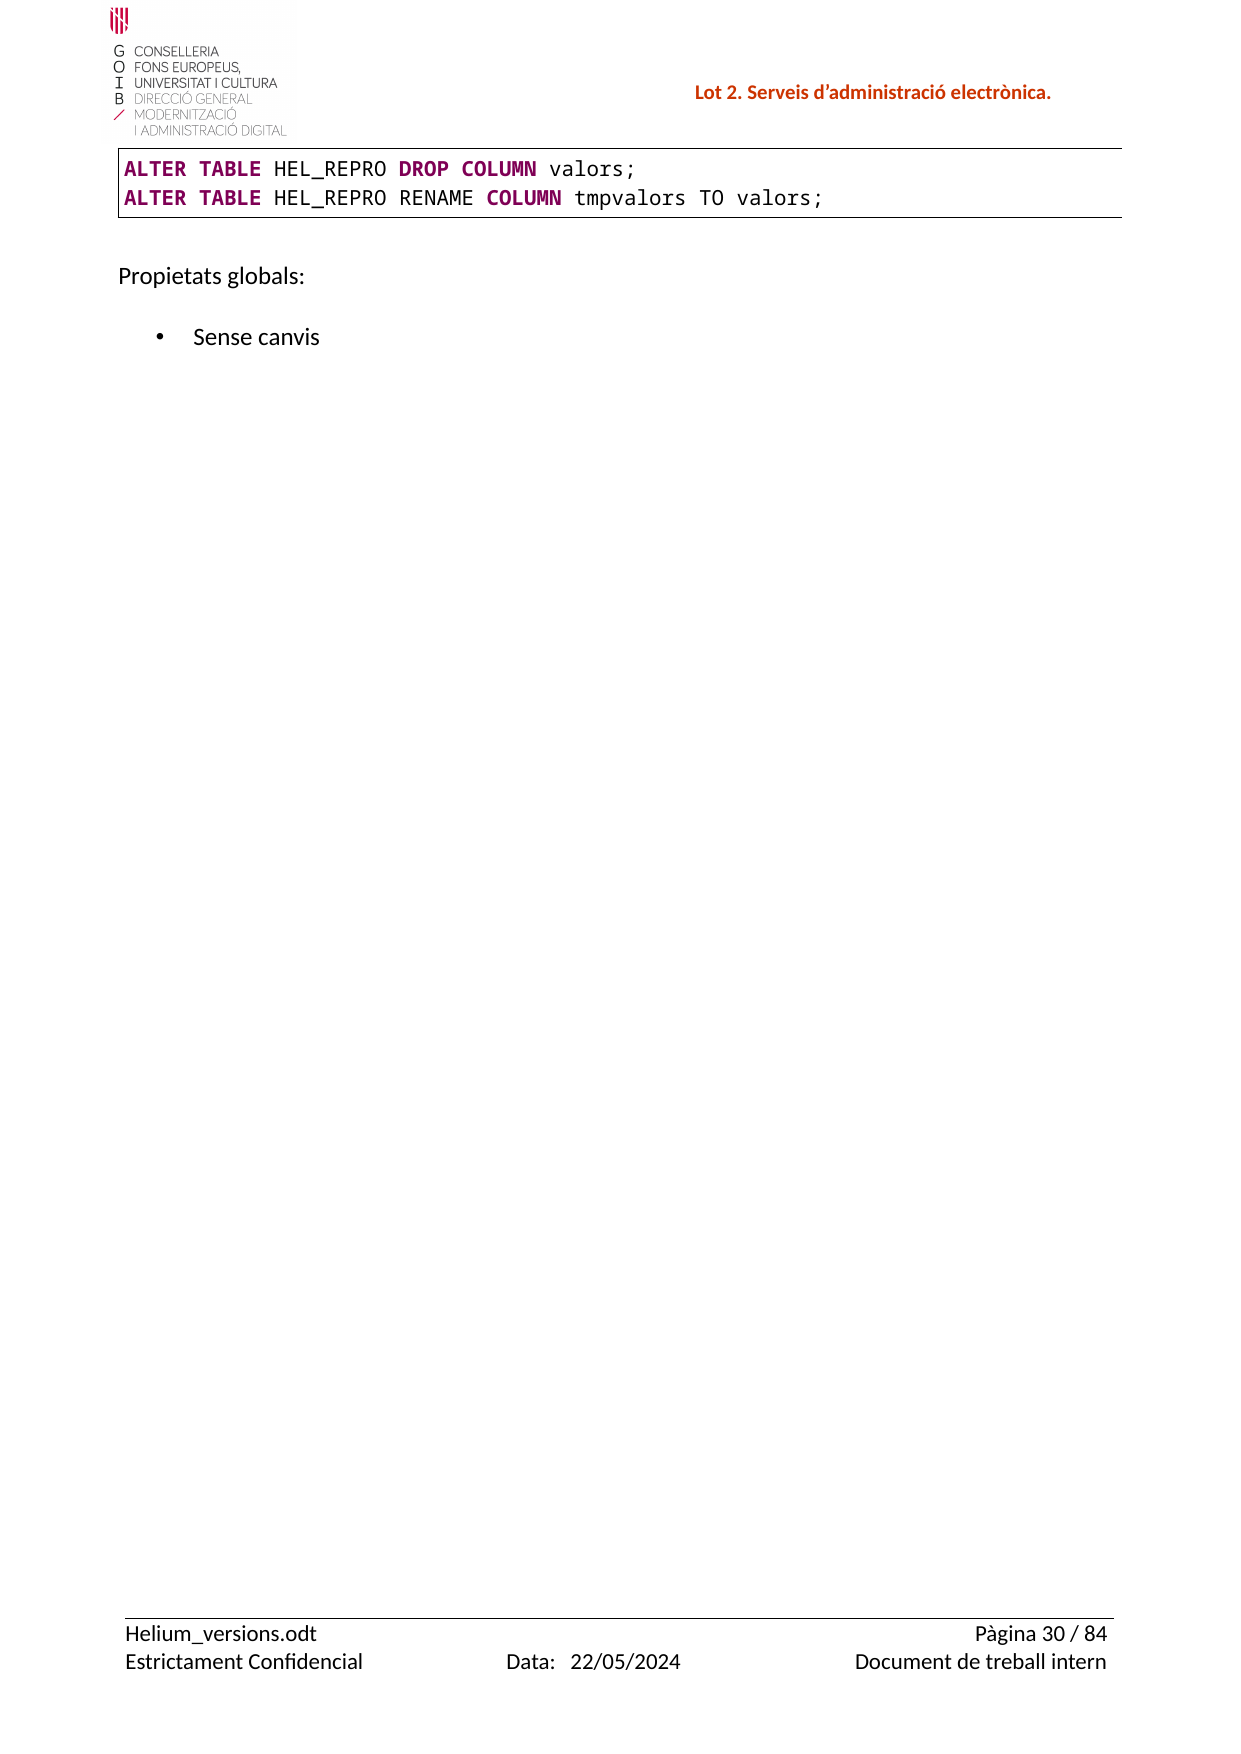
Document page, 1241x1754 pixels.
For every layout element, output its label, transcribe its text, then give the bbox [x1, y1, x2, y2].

list Sense canvis [156, 322, 1122, 352]
table_header ALTER TABLE HEL_REPRO DROP COLUMN valors; ALTER TABLE HEL_REPRO RENAME COLUMN tmpvalors TO valors; [119, 149, 1122, 217]
picture [100, 0, 297, 144]
text Propietats globals: [118, 261, 1122, 291]
